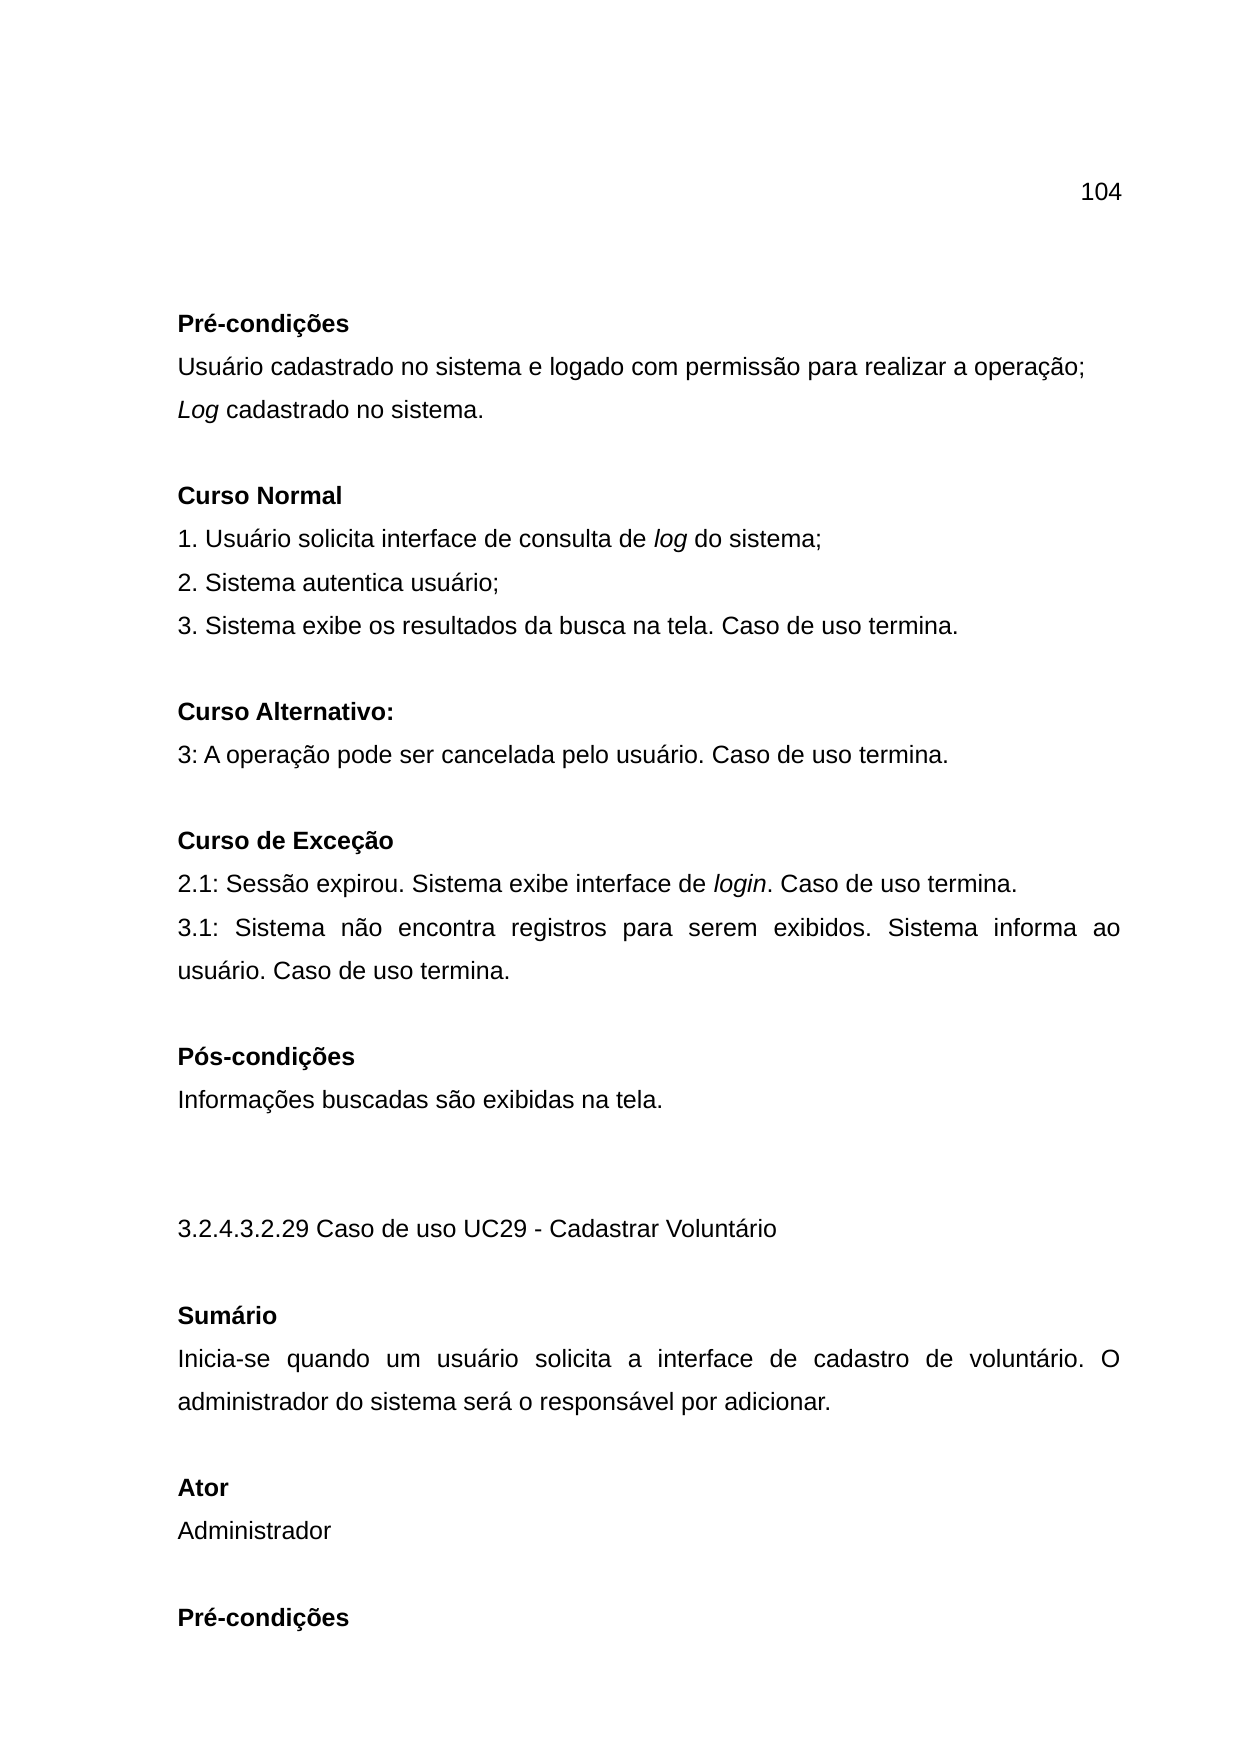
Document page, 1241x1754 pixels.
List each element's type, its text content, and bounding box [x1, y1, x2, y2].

text Sumário [177, 1301, 1122, 1329]
text Curso Alternativo: [177, 697, 1122, 726]
text Inicia-se quando um usuário solicita a interface de cadastro de voluntário. O administrador do sistema será o responsável por adicionar. [177, 1344, 1122, 1416]
text Pré-condições [177, 1603, 1122, 1631]
text Usuário cadastrado no sistema e logado com permissão para realizar a operação; [177, 352, 1122, 381]
text Pós-condições [177, 1042, 1122, 1071]
text Curso de Exceção [177, 826, 1122, 855]
text 3.2.4.3.2.29 Caso de uso UC29 - Cadastrar Voluntário [177, 1214, 1122, 1243]
text Ator [177, 1473, 1122, 1502]
text Log cadastrado no sistema. [177, 395, 1122, 424]
text Administrador [177, 1516, 1122, 1545]
text Curso Normal [177, 481, 1122, 510]
text 2. Sistema autentica usuário; [177, 568, 1122, 596]
text 1. Usuário solicita interface de consulta de log do sistema; [177, 524, 1122, 553]
text 3. Sistema exibe os resultados da busca na tela. Caso de uso termina. [177, 611, 1122, 639]
text Pré-condições [177, 309, 1122, 338]
text 2.1: Sessão expirou. Sistema exibe interface de login. Caso de uso termina. [177, 869, 1122, 898]
text 3: A operação pode ser cancelada pelo usuário. Caso de uso termina. [177, 740, 1122, 769]
text 3.1: Sistema não encontra registros para serem exibidos. Sistema informa ao usuário. Caso de uso termina. [177, 913, 1122, 984]
text Informações buscadas são exibidas na tela. [177, 1085, 1122, 1114]
